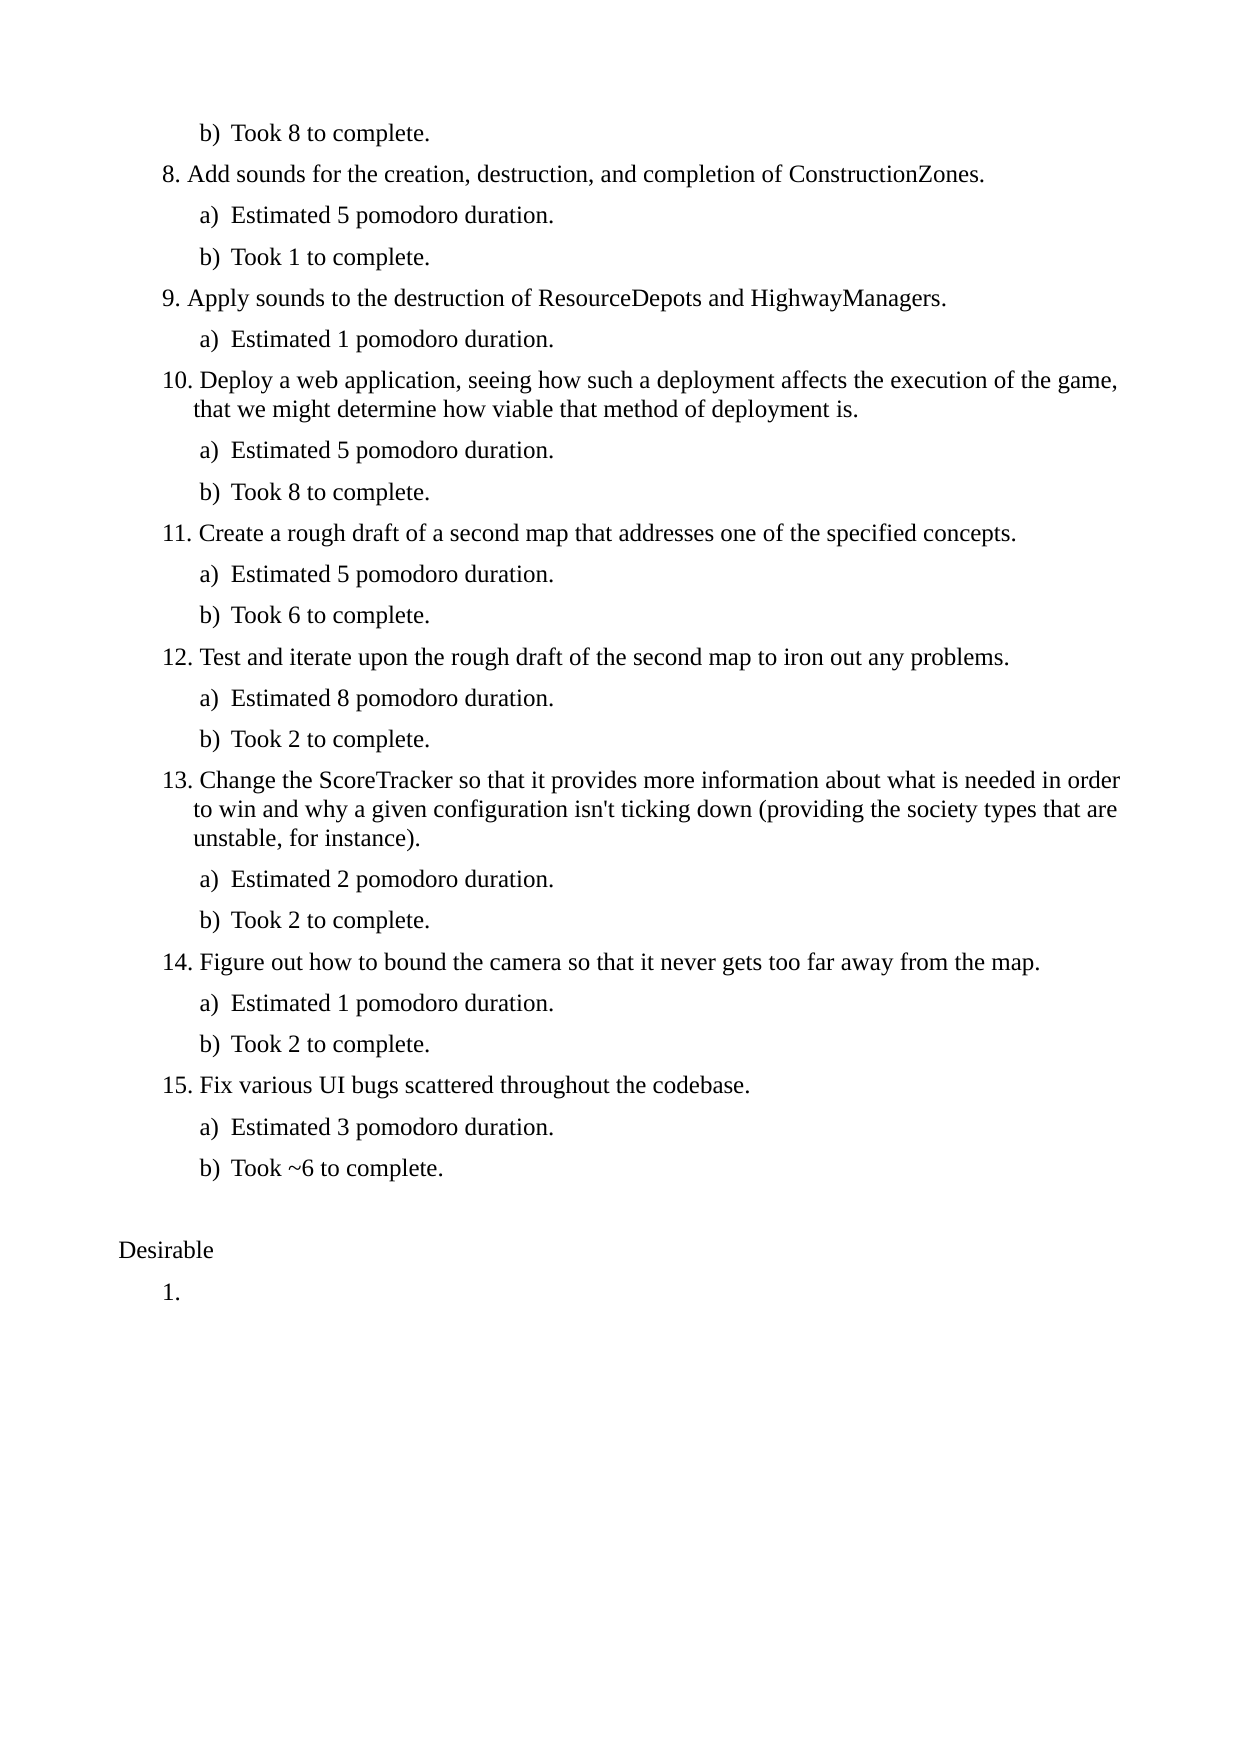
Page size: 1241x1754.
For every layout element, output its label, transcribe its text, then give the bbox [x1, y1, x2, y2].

list Took 2 to complete. [193, 906, 1122, 934]
list Estimated 5 pomodoro duration. [193, 559, 1122, 588]
list Estimated 5 pomodoro duration. [193, 201, 1122, 229]
list Estimated 5 pomodoro duration. [193, 436, 1122, 464]
list Took 8 to complete. [193, 118, 1122, 147]
list Apply sounds to the destruction of ResourceDepots and HighwayManagers. [156, 283, 1122, 312]
list Estimated 1 pomodoro duration. [193, 324, 1122, 353]
list Test and iterate upon the rough draft of the second map to iron out any problems. [156, 642, 1122, 671]
list Took 8 to complete. [193, 477, 1122, 506]
list Figure out how to bound the camera so that it never gets too far away from the map. [156, 947, 1122, 976]
list Deploy a web application, seeing how such a deployment affects the execution of the game, that we might determine how viable that method of deployment is. [156, 366, 1122, 423]
list Took 2 to complete. [193, 1029, 1122, 1058]
list Estimated 2 pomodoro duration. [193, 864, 1122, 893]
list Estimated 1 pomodoro duration. [193, 988, 1122, 1017]
list Fix various UI bugs scattered throughout the codebase. [156, 1071, 1122, 1099]
list Add sounds for the creation, destruction, and completion of ConstructionZones. [156, 159, 1122, 188]
list Estimated 8 pomodoro duration. [193, 683, 1122, 712]
list Estimated 3 pomodoro duration. [193, 1112, 1122, 1141]
list Took ~6 to complete. [193, 1153, 1122, 1182]
list Create a rough draft of a second map that addresses one of the specified concepts. [156, 518, 1122, 547]
list Took 2 to complete. [193, 724, 1122, 753]
list Took 6 to complete. [193, 601, 1122, 629]
list Took 1 to complete. [193, 242, 1122, 271]
list Change the ScoreTracker so that it provides more information about what is needed in order to win and why a given configuration isn't ticking down (providing the society types that are unstable, for instance). [156, 766, 1122, 852]
text Desirable [118, 1236, 1122, 1264]
